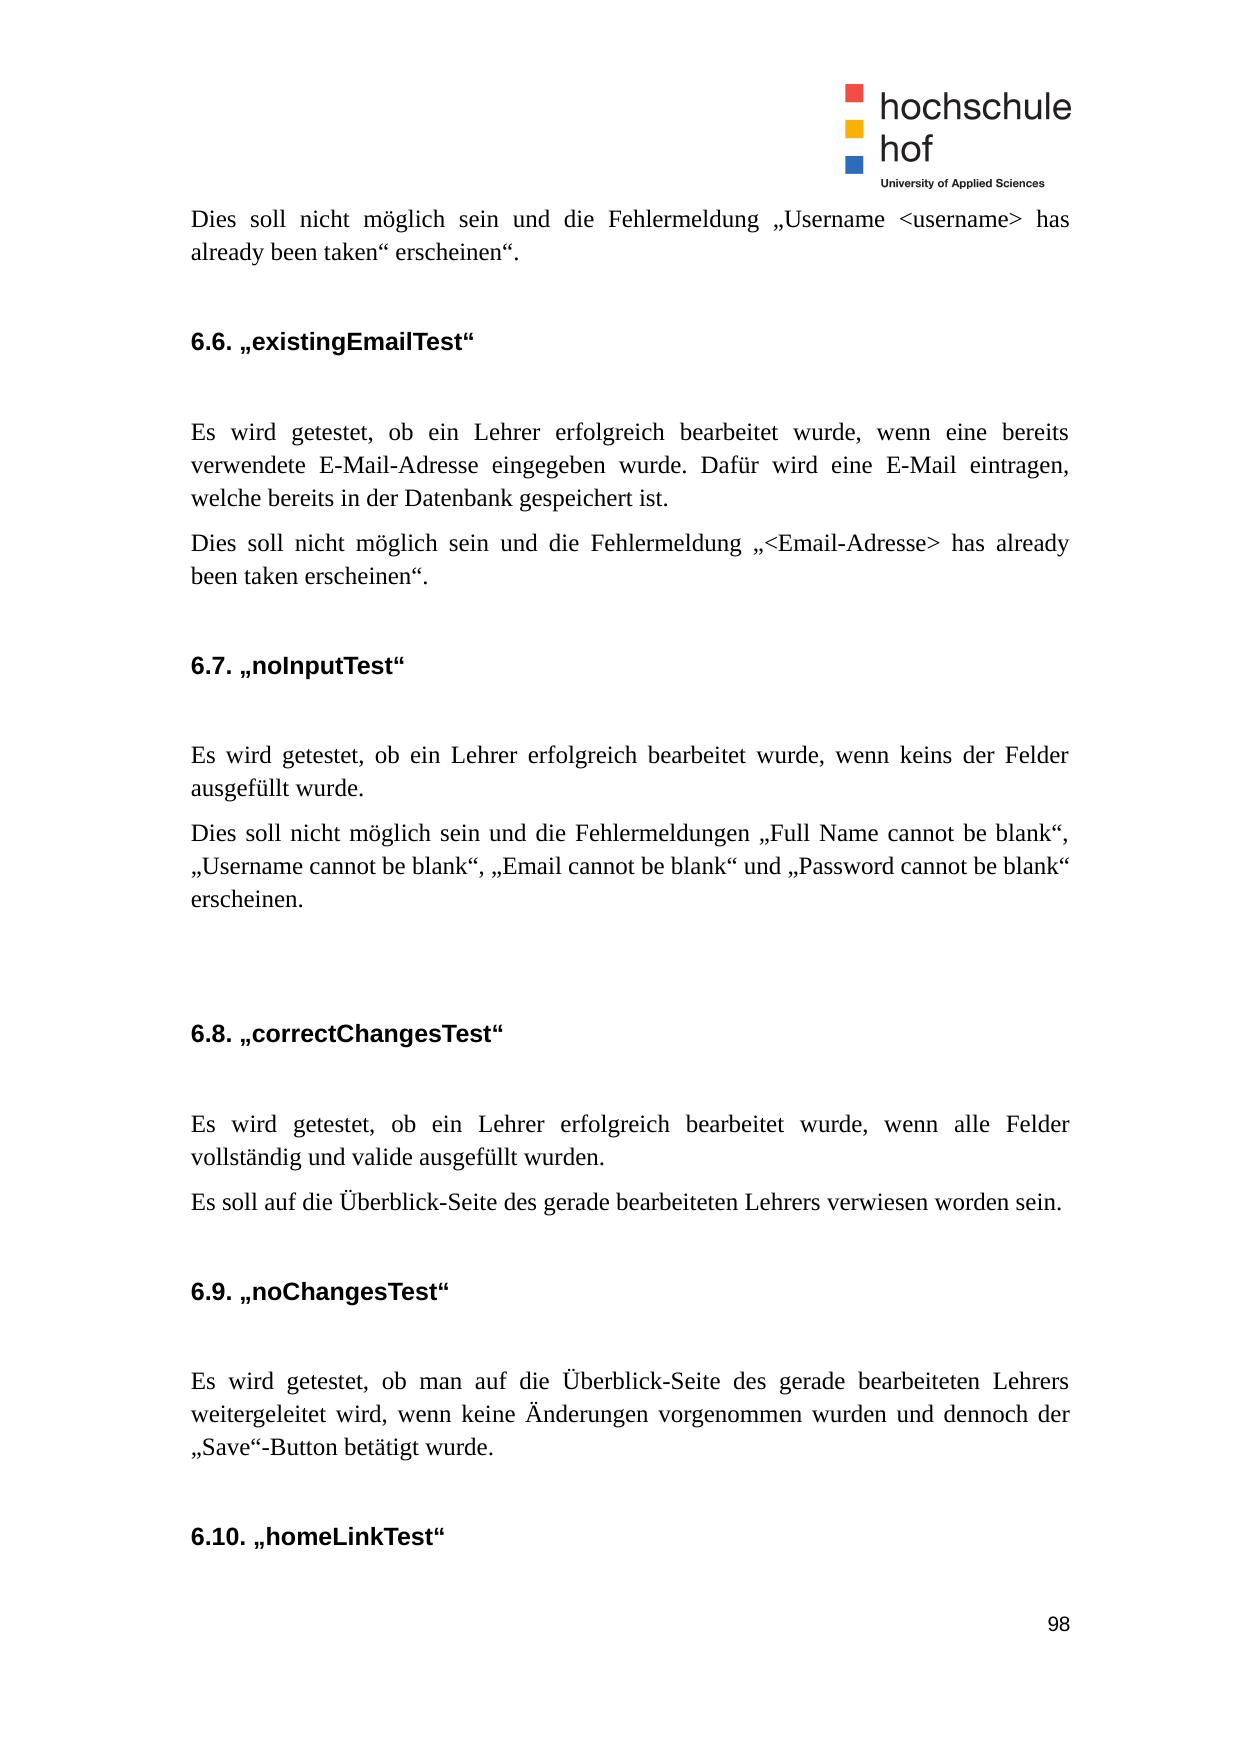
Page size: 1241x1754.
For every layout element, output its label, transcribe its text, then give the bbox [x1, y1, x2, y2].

picture [845, 84, 1071, 189]
text 6.8. „correctChangesTest“ [191, 1019, 1070, 1048]
text Es wird getestet, ob man auf die Überblick-Seite des gerade bearbeiteten Lehrers weitergeleitet wird, wenn keine Änderungen vorgenommen wurden und dennoch der „Save“-Button betätigt wurde. [191, 1366, 1070, 1461]
text 6.7. „noInputTest“ [191, 651, 1070, 679]
text Es soll auf die Überblick-Seite des gerade bearbeiteten Lehrers verwiesen worden sein. [191, 1187, 1070, 1216]
text Es wird getestet, ob ein Lehrer erfolgreich bearbeitet wurde, wenn alle Felder vollständig und valide ausgefüllt wurden. [191, 1109, 1070, 1171]
text Es wird getestet, ob ein Lehrer erfolgreich bearbeitet wurde, wenn keins der Felder ausgefüllt wurde. [191, 741, 1070, 802]
text 6.6. „existingEmailTest“ [191, 327, 1070, 356]
text Dies soll nicht möglich sein und die Fehlermeldung „Username <username> has already been taken“ erscheinen“. [191, 204, 1070, 266]
text 6.10. „homeLinkTest“ [191, 1522, 1070, 1551]
text Dies soll nicht möglich sein und die Fehlermeldung „<Email-Adresse> has already been taken erscheinen“. [191, 528, 1070, 590]
text Es wird getestet, ob ein Lehrer erfolgreich bearbeitet wurde, wenn eine bereits verwendete E-Mail-Adresse eingegeben wurde. Dafür wird eine E-Mail eintragen, welche bereits in der Datenbank gespeichert ist. [191, 417, 1070, 512]
text 6.9. „noChangesTest“ [191, 1277, 1070, 1305]
text Dies soll nicht möglich sein und die Fehlermeldungen „Full Name cannot be blank“, „Username cannot be blank“, „Email cannot be blank“ und „Password cannot be blank“ erscheinen. [191, 818, 1070, 913]
